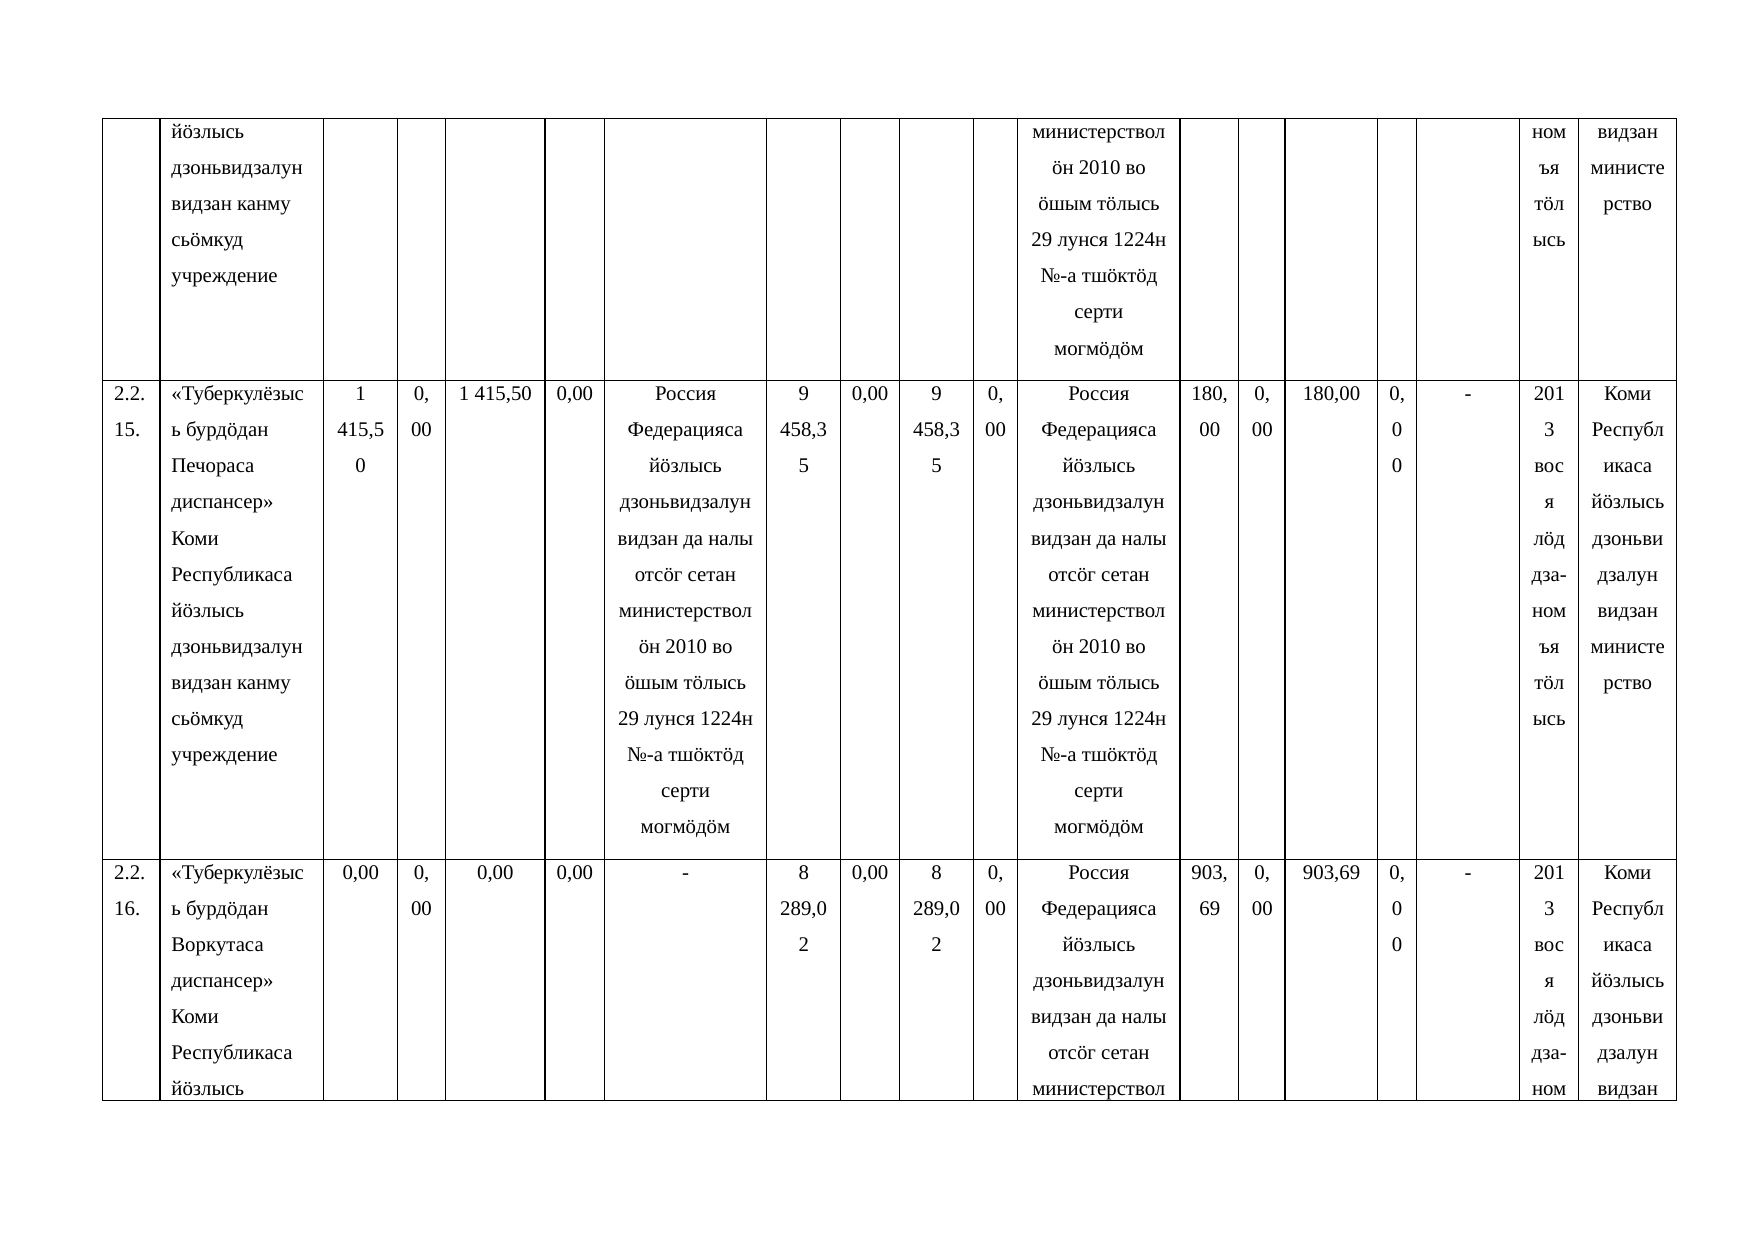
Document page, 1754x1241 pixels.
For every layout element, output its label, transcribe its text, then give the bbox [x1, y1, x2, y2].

table_cell 0,00 [1378, 381, 1416, 859]
table_cell 0,00 [324, 860, 397, 1100]
table_cell [767, 119, 840, 380]
table_cell 903,69 [1286, 860, 1377, 1100]
table_cell Коми Республикаса йӧзлысь дзоньвидзалун видзан [1579, 860, 1676, 1100]
table_cell [398, 119, 445, 380]
table_cell [546, 119, 604, 380]
table_cell видзан министерство [1579, 119, 1676, 380]
table_cell 0,00 [398, 381, 445, 859]
table_cell 0,00 [841, 381, 899, 859]
table_cell 0,00 [398, 860, 445, 1100]
table_cell 0,00 [974, 381, 1017, 859]
table_cell 9 458,35 [900, 381, 973, 859]
table_cell 2013 вося лӧддза-номъя тӧлысь [1520, 381, 1578, 859]
table_cell 2013 вося лӧддза-ном [1520, 860, 1578, 1100]
table_cell [1378, 119, 1416, 380]
table_cell 1 415,50 [446, 381, 544, 859]
table_cell - [1417, 860, 1519, 1100]
table_cell министерстволӧн 2010 во ӧшым тӧлысь 29 лунся 1224н №-а тшӧктӧд серти могмӧдӧм [1018, 119, 1179, 380]
table_cell - [1417, 381, 1519, 859]
table_cell номъя тӧлысь [1520, 119, 1578, 380]
table_cell 8 289,02 [900, 860, 973, 1100]
table_cell [974, 119, 1017, 380]
table_cell Россия Федерацияса йӧзлысь дзоньвидзалун видзан да налы отсӧг сетан министерстволӧн 2010 во ӧшым тӧлысь 29 лунся 1224н №-а тшӧктӧд серти могмӧдӧм [1018, 381, 1179, 859]
table_cell - [605, 860, 766, 1100]
table_cell 180,00 [1286, 381, 1377, 859]
table_cell 0,00 [1239, 860, 1284, 1100]
table_cell 0,00 [974, 860, 1017, 1100]
table_cell 0,00 [1239, 381, 1284, 859]
table_cell Россия Федерацияса йӧзлысь дзоньвидзалун видзан да налы отсӧг сетан министерстволӧн 2010 во ӧшым тӧлысь 29 лунся 1224н №-а тшӧктӧд серти могмӧдӧм [605, 381, 766, 859]
table_cell 0,00 [546, 860, 604, 1100]
table_cell [900, 119, 973, 380]
table_cell 8 289,02 [767, 860, 840, 1100]
table_cell Россия Федерацияса йӧзлысь дзоньвидзалун видзан да налы отсӧг сетан министерствол [1018, 860, 1179, 1100]
table_cell 9 458,35 [767, 381, 840, 859]
table_cell [841, 119, 899, 380]
table_cell [1239, 119, 1284, 380]
table_cell 0,00 [446, 860, 544, 1100]
table_cell 180,00 [1181, 381, 1238, 859]
table_cell 0,00 [1378, 860, 1416, 1100]
table_cell - [605, 119, 766, 380]
table_cell [324, 119, 397, 380]
table_cell [1181, 119, 1238, 380]
table_cell 903,69 [1181, 860, 1238, 1100]
table_cell 2.2.15. [103, 381, 159, 859]
table_cell Коми Республикаса йӧзлысь дзоньвидзалун видзан министерство [1579, 381, 1676, 859]
table_cell 2.2.16. [103, 860, 159, 1100]
table_cell йӧзлысь дзоньвидзалун видзан канму сьӧмкуд учреждение [161, 119, 323, 380]
table_cell 0,00 [546, 381, 604, 859]
table_cell [1286, 119, 1377, 380]
table_cell - [1417, 119, 1519, 380]
table_cell 0,00 [841, 860, 899, 1100]
table_cell [103, 119, 159, 380]
table_cell [446, 119, 544, 380]
table_cell «Туберкулёзысь бурдӧдан Воркутаса диспансер» Коми Республикаса йӧзлысь [161, 860, 323, 1100]
table_cell 1 415,50 [324, 381, 397, 859]
table_cell «Туберкулёзысь бурдӧдан Печораса диспансер» Коми Республикаса йӧзлысь дзоньвидзалун видзан канму сьӧмкуд учреждение [161, 381, 323, 859]
